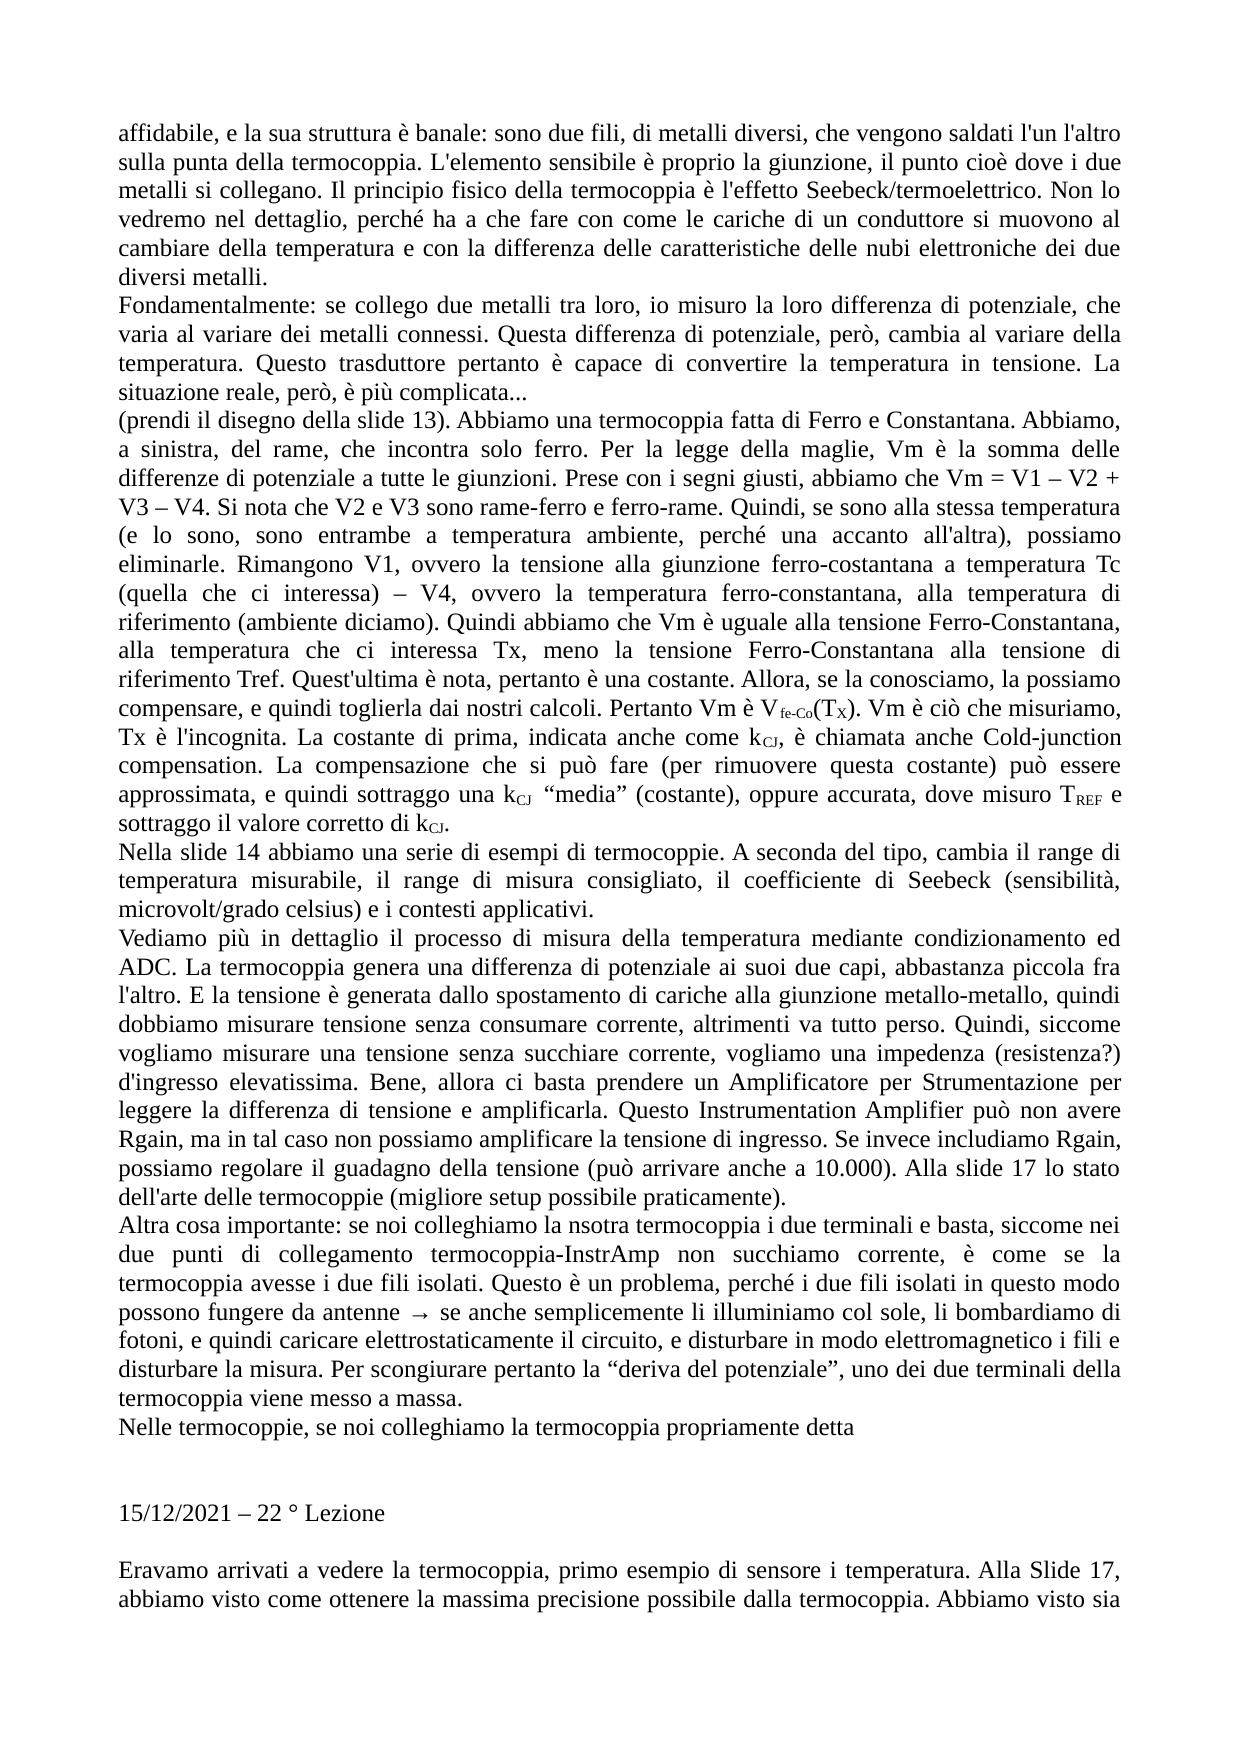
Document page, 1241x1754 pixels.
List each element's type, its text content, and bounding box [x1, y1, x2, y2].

text 15/12/2021 – 22 ° Lezione [118, 1498, 1122, 1527]
text (prendi il disegno della slide 13). Abbiamo una termocoppia fatta di Ferro e Constantana. Abbiamo, a sinistra, del rame, che incontra solo ferro. Per la legge della maglie, Vm è la somma delle differenze di potenziale a tutte le giunzioni. Prese con i segni giusti, abbiamo che Vm = V1 – V2 + V3 – V4. Si nota che V2 e V3 sono rame-ferro e ferro-rame. Quindi, se sono alla stessa temperatura (e lo sono, sono entrambe a temperatura ambiente, perché una accanto all'altra), possiamo eliminarle. Rimangono V1, ovvero la tensione alla giunzione ferro-costantana a temperatura Tc (quella che ci interessa) – V4, ovvero la temperatura ferro-constantana, alla temperatura di riferimento (ambiente diciamo). Quindi abbiamo che Vm è uguale alla tensione Ferro-Constantana, alla temperatura che ci interessa Tx, meno la tensione Ferro-Constantana alla tensione di riferimento Tref. Quest'ultima è nota, pertanto è una costante. Allora, se la conosciamo, la possiamo compensare, e quindi toglierla dai nostri calcoli. Pertanto Vm è Vfe-Co(TX). Vm è ciò che misuriamo, Tx è l'incognita. La costante di prima, indicata anche come kCJ, è chiamata anche Cold-junction compensation. La compensazione che si può fare (per rimuovere questa costante) può essere approssimata, e quindi sottraggo una kCJ “media” (costante), oppure accurata, dove misuro TREF e sottraggo il valore corretto di kCJ. [118, 406, 1122, 837]
text Nelle termocoppie, se noi colleghiamo la termocoppia propriamente detta [118, 1412, 1122, 1441]
text Nella slide 14 abbiamo una serie di esempi di termocoppie. A seconda del tipo, cambia il range di temperatura misurabile, il range di misura consigliato, il coefficiente di Seebeck (sensibilità, microvolt/grado celsius) e i contesti applicativi. [118, 837, 1122, 923]
text Fondamentalmente: se collego due metalli tra loro, io misuro la loro differenza di potenziale, che varia al variare dei metalli connessi. Questa differenza di potenziale, però, cambia al variare della temperatura. Questo trasduttore pertanto è capace di convertire la temperatura in tensione. La situazione reale, però, è più complicata... [118, 291, 1122, 406]
text Vediamo più in dettaglio il processo di misura della temperatura mediante condizionamento ed ADC. La termocoppia genera una differenza di potenziale ai suoi due capi, abbastanza piccola fra l'altro. E la tensione è generata dallo spostamento di cariche alla giunzione metallo-metallo, quindi dobbiamo misurare tensione senza consumare corrente, altrimenti va tutto perso. Quindi, siccome vogliamo misurare una tensione senza succhiare corrente, vogliamo una impedenza (resistenza?) d'ingresso elevatissima. Bene, allora ci basta prendere un Amplificatore per Strumentazione per leggere la differenza di tensione e amplificarla. Questo Instrumentation Amplifier può non avere Rgain, ma in tal caso non possiamo amplificare la tensione di ingresso. Se invece includiamo Rgain, possiamo regolare il guadagno della tensione (può arrivare anche a 10.000). Alla slide 17 lo stato dell'arte delle termocoppie (migliore setup possibile praticamente). [118, 923, 1122, 1211]
text Eravamo arrivati a vedere la termocoppia, primo esempio di sensore i temperatura. Alla Slide 17, abbiamo visto come ottenere la massima precisione possibile dalla termocoppia. Abbiamo visto sia [118, 1556, 1122, 1613]
text affidabile, e la sua struttura è banale: sono due fili, di metalli diversi, che vengono saldati l'un l'altro sulla punta della termocoppia. L'elemento sensibile è proprio la giunzione, il punto cioè dove i due metalli si collegano. Il principio fisico della termocoppia è l'effetto Seebeck/termoelettrico. Non lo vedremo nel dettaglio, perché ha a che fare con come le cariche di un conduttore si muovono al cambiare della temperatura e con la differenza delle caratteristiche delle nubi elettroniche dei due diversi metalli. [118, 118, 1122, 291]
text Altra cosa importante: se noi colleghiamo la nsotra termocoppia i due terminali e basta, siccome nei due punti di collegamento termocoppia-InstrAmp non succhiamo corrente, è come se la termocoppia avesse i due fili isolati. Questo è un problema, perché i due fili isolati in questo modo possono fungere da antenne → se anche semplicemente li illuminiamo col sole, li bombardiamo di fotoni, e quindi caricare elettrostaticamente il circuito, e disturbare in modo elettromagnetico i fili e disturbare la misura. Per scongiurare pertanto la “deriva del potenziale”, uno dei due terminali della termocoppia viene messo a massa. [118, 1211, 1122, 1412]
